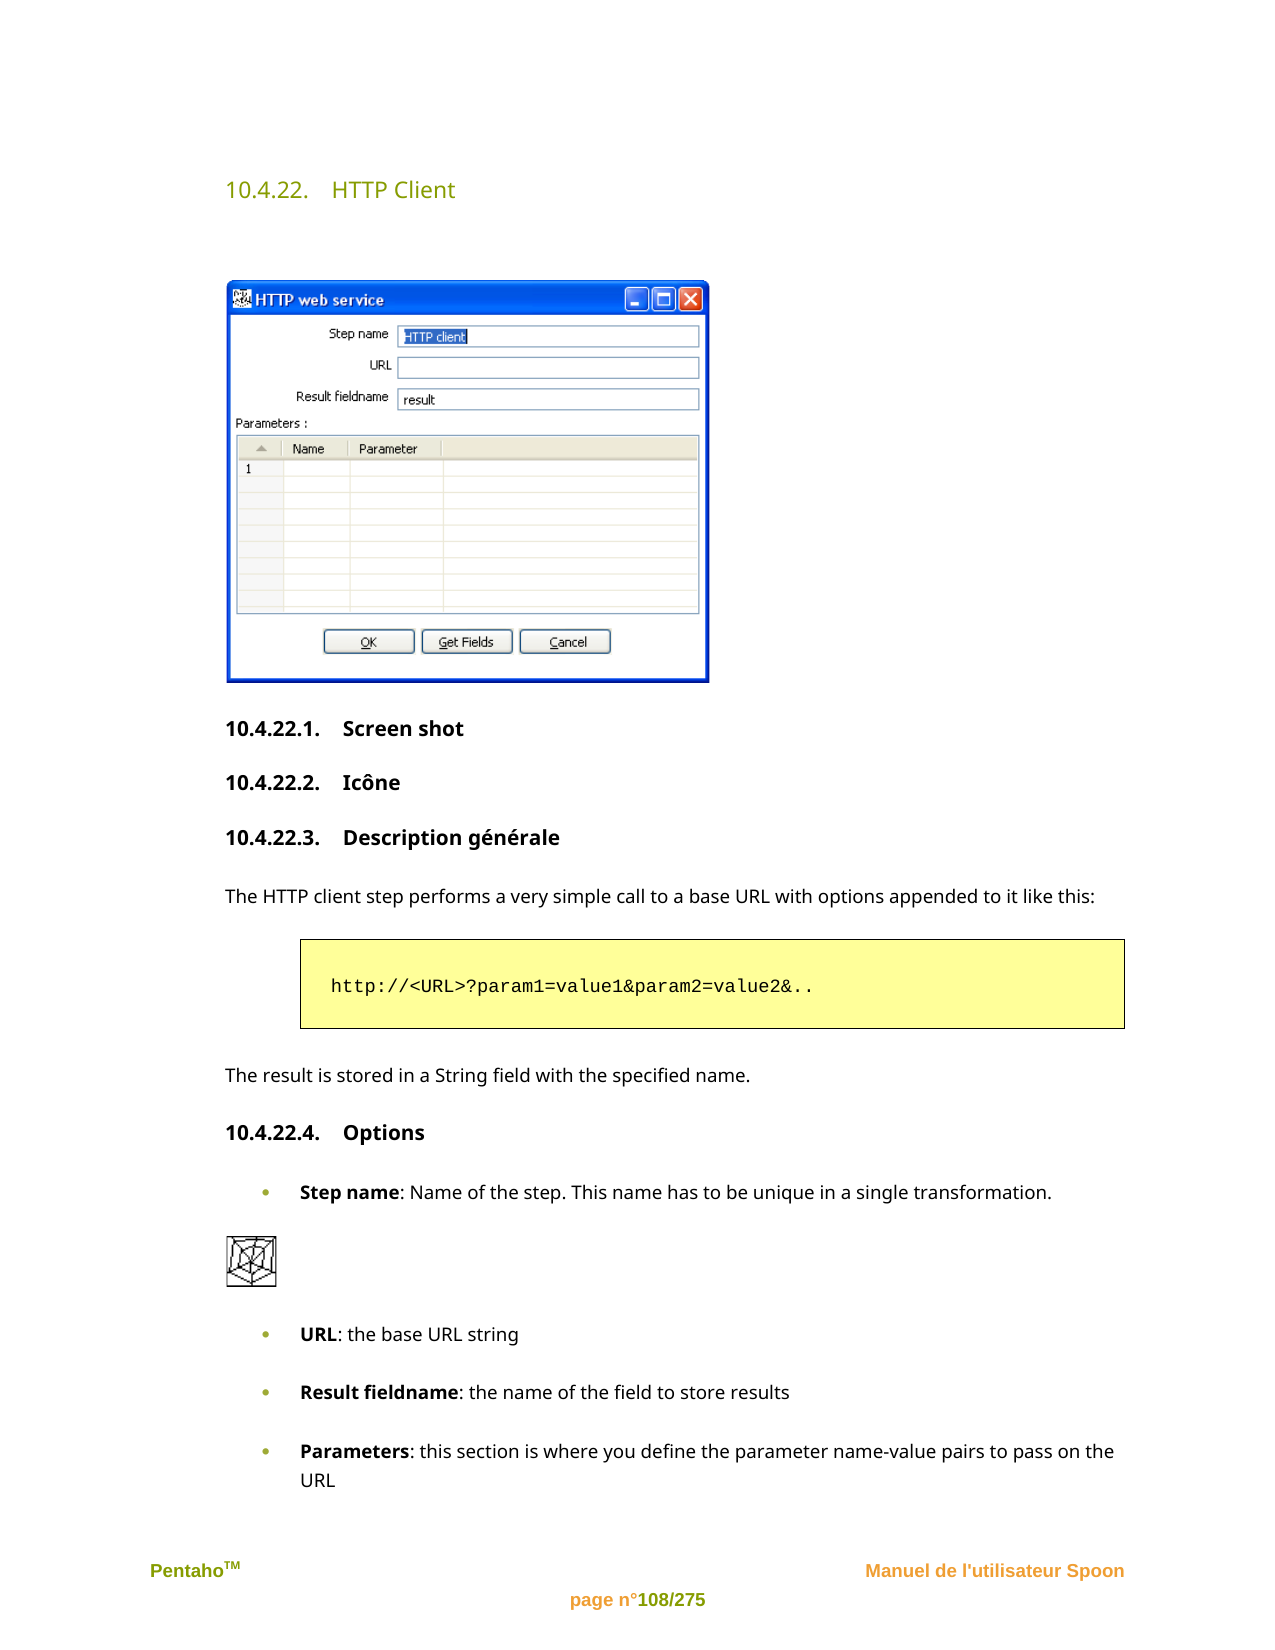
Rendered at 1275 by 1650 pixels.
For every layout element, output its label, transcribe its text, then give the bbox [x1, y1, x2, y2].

text The result is stored in a String field with the specified name. [225, 1059, 1125, 1088]
subtitle HTTP Client [225, 175, 1125, 204]
text The HTTP client step performs a very simple call to a base URL with options appended to it like this: [225, 880, 1125, 909]
list Result fieldname: the name of the field to store results [262, 1376, 1125, 1406]
picture [226, 1236, 277, 1287]
list Parameters: this section is where you define the parameter name-value pairs to pass on the URL [262, 1435, 1125, 1493]
list Step name: Name of the step. This name has to be unique in a single transformation. [262, 1176, 1125, 1205]
subtitle Screen shot [225, 229, 1125, 742]
picture [226, 280, 710, 683]
subtitle Options [225, 1117, 1125, 1146]
text http://<URL>?param1=value1&param2=value2&.. [301, 940, 1124, 1028]
subtitle Icône [225, 767, 1125, 797]
subtitle Description générale [225, 822, 1125, 851]
list URL: the base URL string [262, 1234, 1125, 1347]
